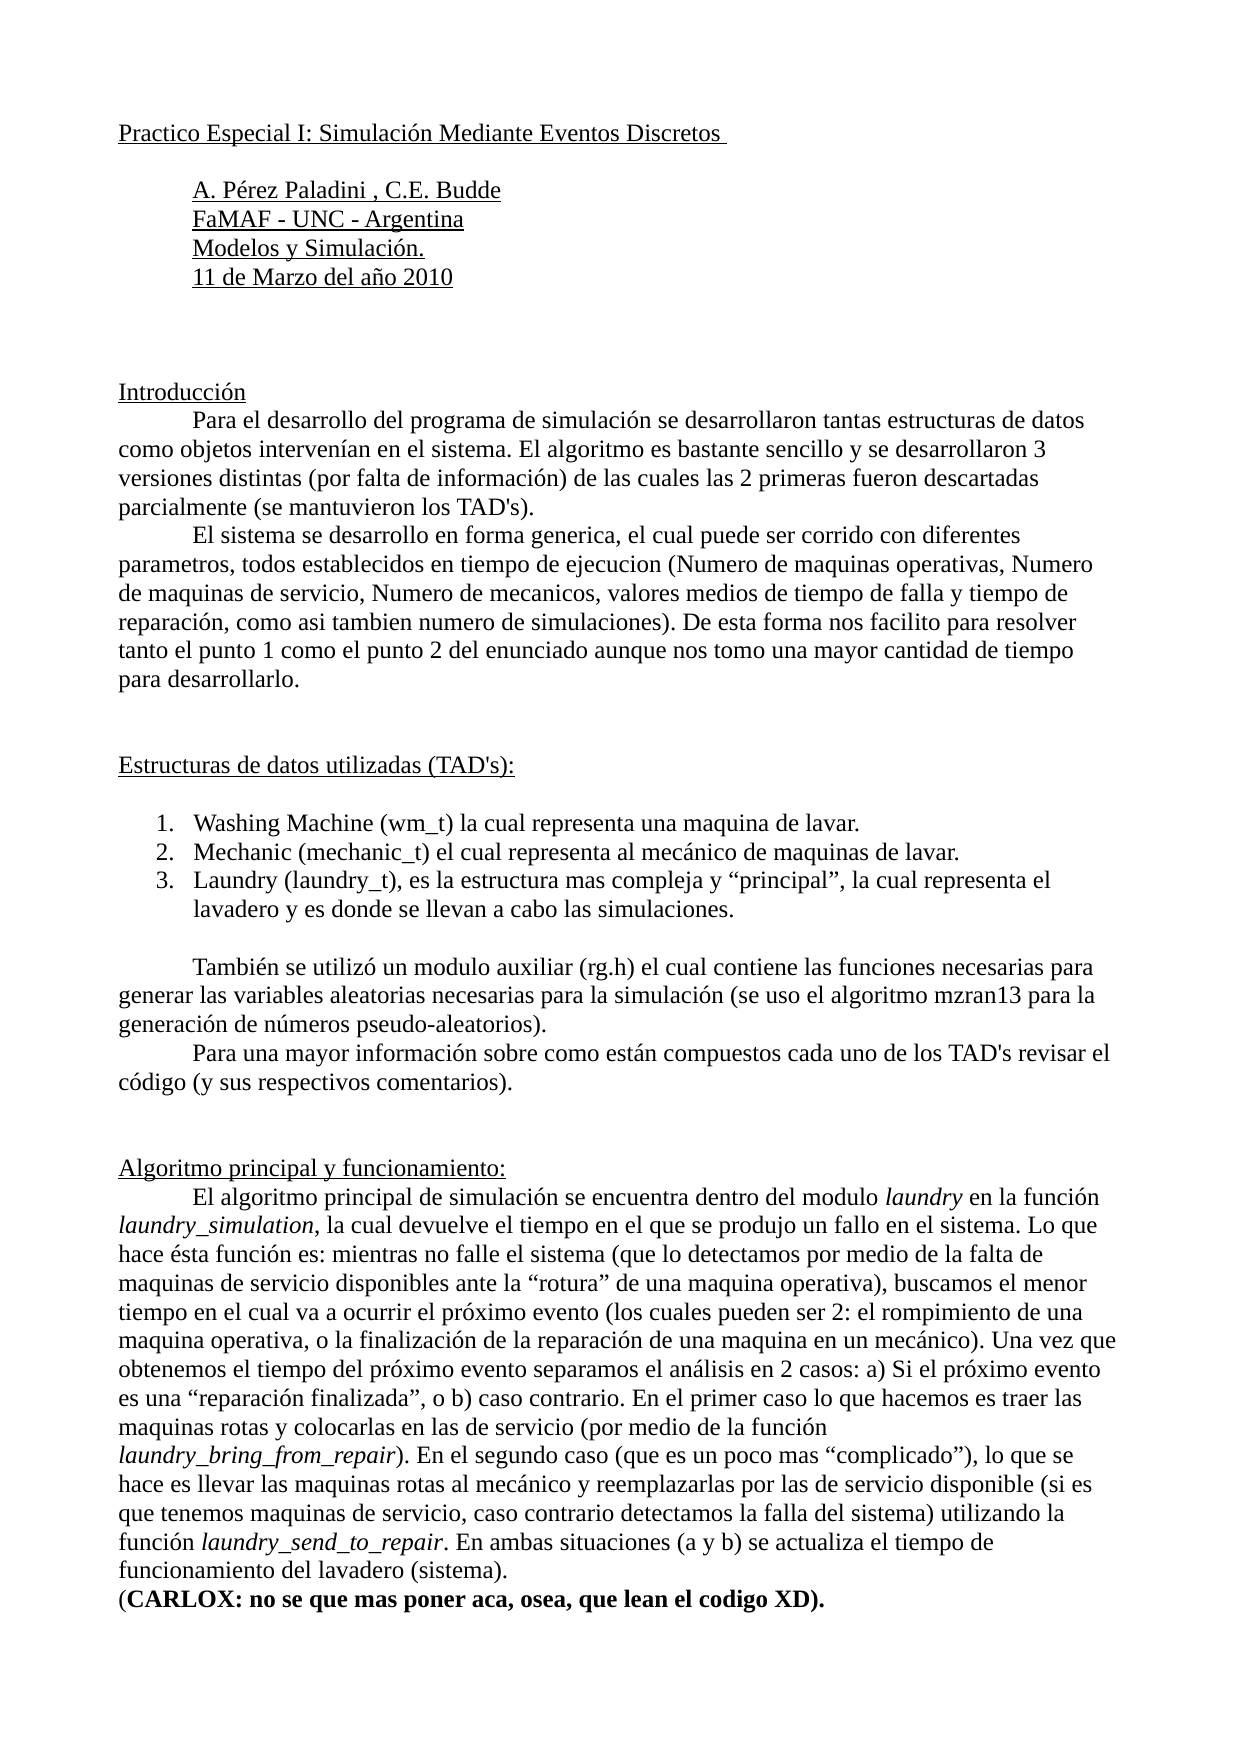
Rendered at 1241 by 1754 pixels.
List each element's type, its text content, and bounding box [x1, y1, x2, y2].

list Mechanic (mechanic_t) el cual representa al mecánico de maquinas de lavar. [156, 837, 1122, 866]
text FaMAF - UNC - Argentina [118, 204, 1122, 233]
text Practico Especial I: Simulación Mediante Eventos Discretos [118, 118, 1122, 147]
text El algoritmo principal de simulación se encuentra dentro del modulo laundry en la función laundry_simulation, la cual devuelve el tiempo en el que se produjo un fallo en el sistema. Lo que hace ésta función es: mientras no falle el sistema (que lo detectamos por medio de la falta de maquinas de servicio disponibles ante la “rotura” de una maquina operativa), buscamos el menor tiempo en el cual va a ocurrir el próximo evento (los cuales pueden ser 2: el rompimiento de una maquina operativa, o la finalización de la reparación de una maquina en un mecánico). Una vez que obtenemos el tiempo del próximo evento separamos el análisis en 2 casos: a) Si el próximo evento es una “reparación finalizada”, o b) caso contrario. En el primer caso lo que hacemos es traer las maquinas rotas y colocarlas en las de servicio (por medio de la función laundry_bring_from_repair). En el segundo caso (que es un poco mas “complicado”), lo que se hace es llevar las maquinas rotas al mecánico y reemplazarlas por las de servicio disponible (si es que tenemos maquinas de servicio, caso contrario detectamos la falla del sistema) utilizando la función laundry_send_to_repair. En ambas situaciones (a y b) se actualiza el tiempo de funcionamiento del lavadero (sistema). [118, 1182, 1122, 1584]
text (CARLOX: no se que mas poner aca, osea, que lean el codigo XD). [118, 1584, 1122, 1613]
text Estructuras de datos utilizadas (TAD's): [118, 751, 1122, 779]
text Para el desarrollo del programa de simulación se desarrollaron tantas estructuras de datos como objetos intervenían en el sistema. El algoritmo es bastante sencillo y se desarrollaron 3 versiones distintas (por falta de información) de las cuales las 2 primeras fueron descartadas parcialmente (se mantuvieron los TAD's). [118, 406, 1122, 521]
text Introducción [118, 377, 1122, 406]
list Laundry (laundry_t), es la estructura mas compleja y “principal”, la cual representa el lavadero y es donde se llevan a cabo las simulaciones. [156, 866, 1122, 923]
text Algoritmo principal y funcionamiento: [118, 1153, 1122, 1182]
text 11 de Marzo del año 2010 [118, 262, 1122, 291]
text El sistema se desarrollo en forma generica, el cual puede ser corrido con diferentes parametros, todos establecidos en tiempo de ejecucion (Numero de maquinas operativas, Numero de maquinas de servicio, Numero de mecanicos, valores medios de tiempo de falla y tiempo de reparación, como asi tambien numero de simulaciones). De esta forma nos facilito para resolver tanto el punto 1 como el punto 2 del enunciado aunque nos tomo una mayor cantidad de tiempo para desarrollarlo. [118, 521, 1122, 693]
text Para una mayor información sobre como están compuestos cada uno de los TAD's revisar el código (y sus respectivos comentarios). [118, 1038, 1122, 1096]
list Washing Machine (wm_t) la cual representa una maquina de lavar. [156, 808, 1122, 837]
text Modelos y Simulación. [118, 233, 1122, 262]
text A. Pérez Paladini , C.E. Budde [118, 176, 1122, 204]
text También se utilizó un modulo auxiliar (rg.h) el cual contiene las funciones necesarias para generar las variables aleatorias necesarias para la simulación (se uso el algoritmo mzran13 para la generación de números pseudo-aleatorios). [118, 952, 1122, 1038]
